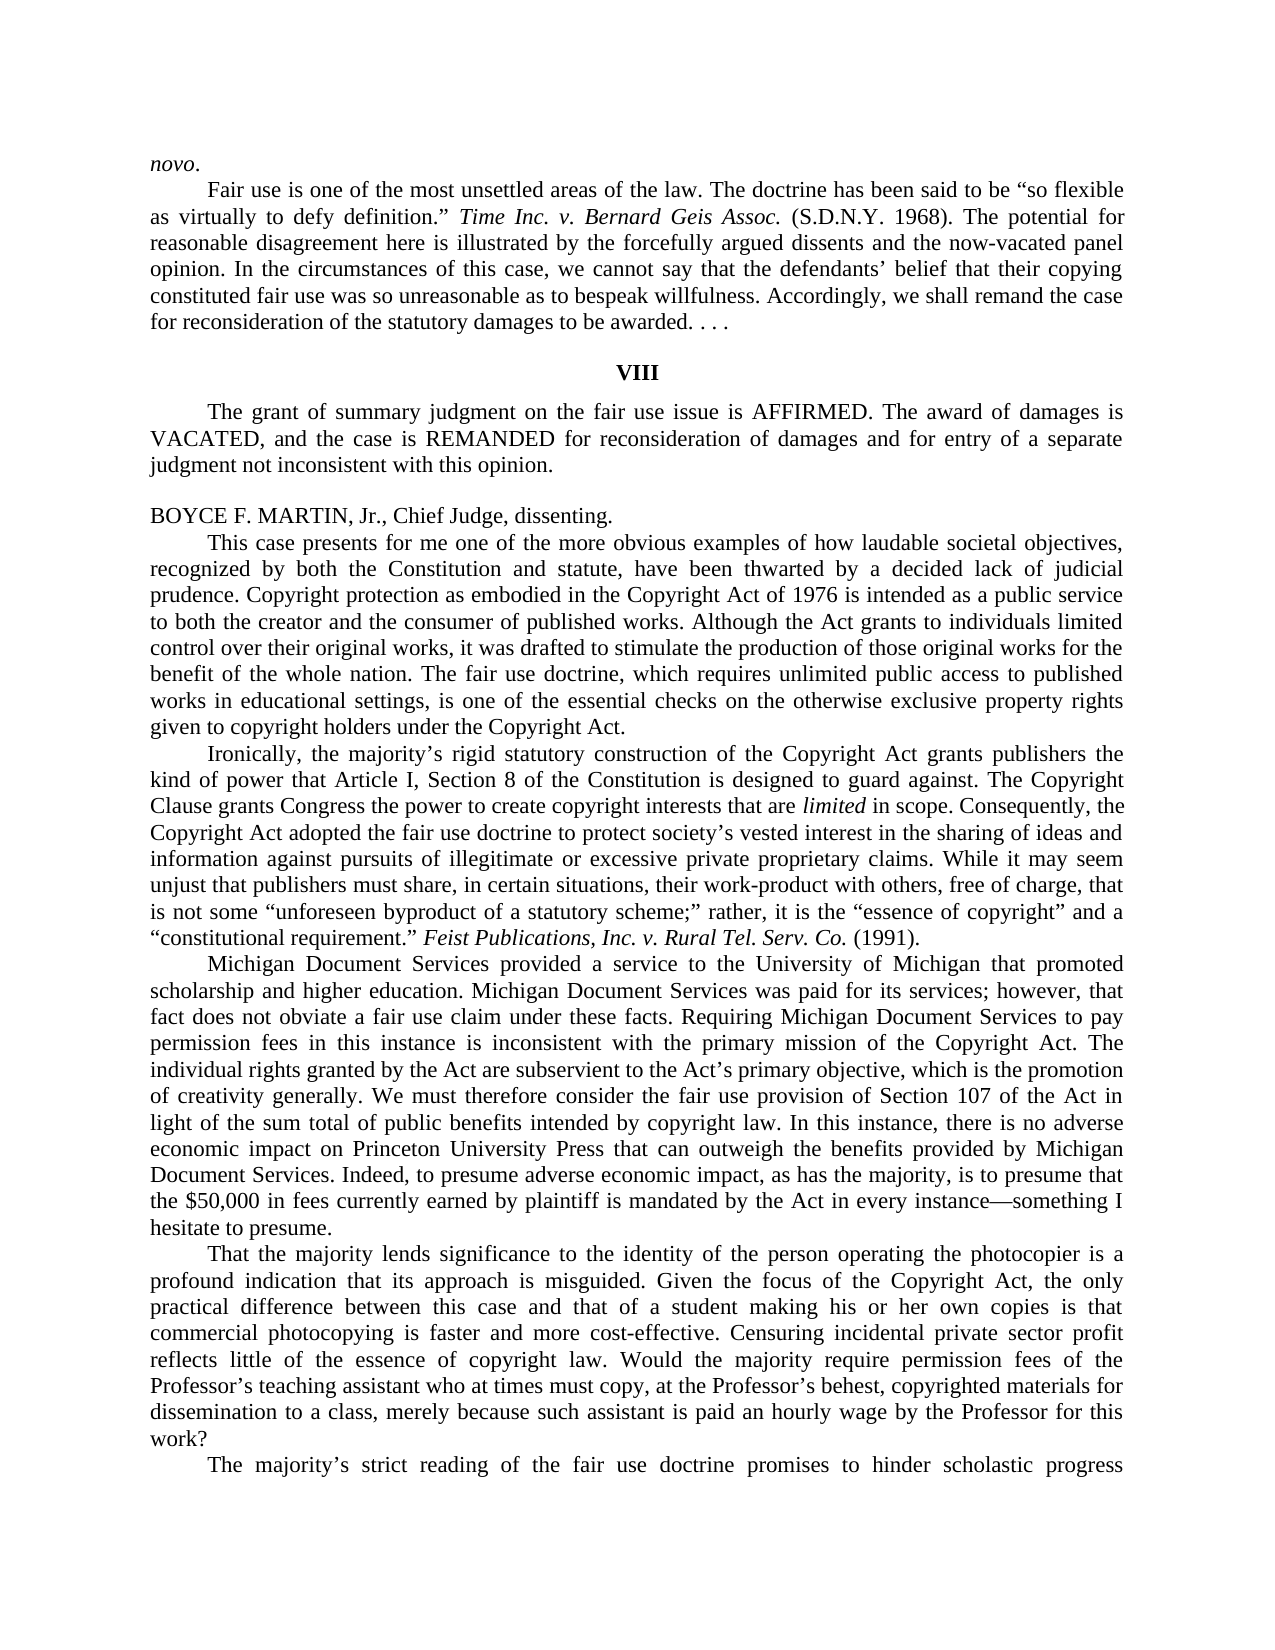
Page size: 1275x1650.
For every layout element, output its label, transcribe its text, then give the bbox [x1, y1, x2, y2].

text VIII [150, 359, 1125, 386]
text This case presents for me one of the more obvious examples of how laudable societal objectives, recognized by both the Constitution and statute, have been thwarted by a decided lack of judicial prudence. Copyright protection as embodied in the Copyright Act of 1976 is intended as a public service to both the creator and the consumer of published works. Although the Act grants to individuals limited control over their original works, it was drafted to stimulate the production of those original works for the benefit of the whole nation. The fair use doctrine, which requires unlimited public access to published works in educational settings, is one of the essential checks on the otherwise exclusive property rights given to copyright holders under the Copyright Act. [150, 529, 1125, 739]
text That the majority lends significance to the identity of the person operating the photocopier is a profound indication that its approach is misguided. Given the focus of the Copyright Act, the only practical difference between this case and that of a student making his or her own copies is that commercial photocopying is faster and more cost-effective. Censuring incidental private sector profit reflects little of the essence of copyright law. Would the majority require permission fees of the Professor’s teaching assistant who at times must copy, at the Professor’s behest, copyrighted materials for dissemination to a class, merely because such assistant is paid an hourly wage by the Professor for this work? [150, 1240, 1125, 1451]
text BOYCE F. MARTIN, Jr., Chief Judge, dissenting. [150, 502, 1125, 529]
text The grant of summary judgment on the fair use issue is AFFIRMED. The award of damages is VACATED, and the case is REMANDED for reconsideration of damages and for entry of a separate judgment not inconsistent with this opinion. [150, 398, 1125, 477]
text Fair use is one of the most unsettled areas of the law. The doctrine has been said to be “so flexible as virtually to defy definition.” Time Inc. v. Bernard Geis Assoc. (S.D.N.Y. 1968). The potential for reasonable disagreement here is illustrated by the forcefully argued dissents and the now-vacated panel opinion. In the circumstances of this case, we cannot say that the defendants’ belief that their copying constituted fair use was so unreasonable as to bespeak willfulness. Accordingly, we shall remand the case for reconsideration of the statutory damages to be awarded. . . . [150, 176, 1125, 334]
text The majority’s strict reading of the fair use doctrine promises to hinder scholastic progress [150, 1451, 1125, 1477]
text Michigan Document Services provided a service to the University of Michigan that promoted scholarship and higher education. Michigan Document Services was paid for its services; however, that fact does not obviate a fair use claim under these facts. Requiring Michigan Document Services to pay permission fees in this instance is inconsistent with the primary mission of the Copyright Act. The individual rights granted by the Act are subservient to the Act’s primary objective, which is the promotion of creativity generally. We must therefore consider the fair use provision of Section 107 of the Act in light of the sum total of public benefits intended by copyright law. In this instance, there is no adverse economic impact on Princeton University Press that can outweigh the benefits provided by Michigan Document Services. Indeed, to presume adverse economic impact, as has the majority, is to presume that the $50,000 in fees currently earned by plaintiff is mandated by the Act in every instance—something I hesitate to presume. [150, 950, 1125, 1240]
text Ironically, the majority’s rigid statutory construction of the Copyright Act grants publishers the kind of power that Article I, Section 8 of the Constitution is designed to guard against. The Copyright Clause grants Congress the power to create copyright interests that are limited in scope. Consequently, the Copyright Act adopted the fair use doctrine to protect society’s vested interest in the sharing of ideas and information against pursuits of illegitimate or excessive private proprietary claims. While it may seem unjust that publishers must share, in certain situations, their work-product with others, free of charge, that is not some “unforeseen byproduct of a statutory scheme;” rather, it is the “essence of copyright” and a “constitutional requirement.” Feist Publications, Inc. v. Rural Tel. Serv. Co. (1991). [150, 739, 1125, 950]
text novo. [150, 150, 1125, 176]
